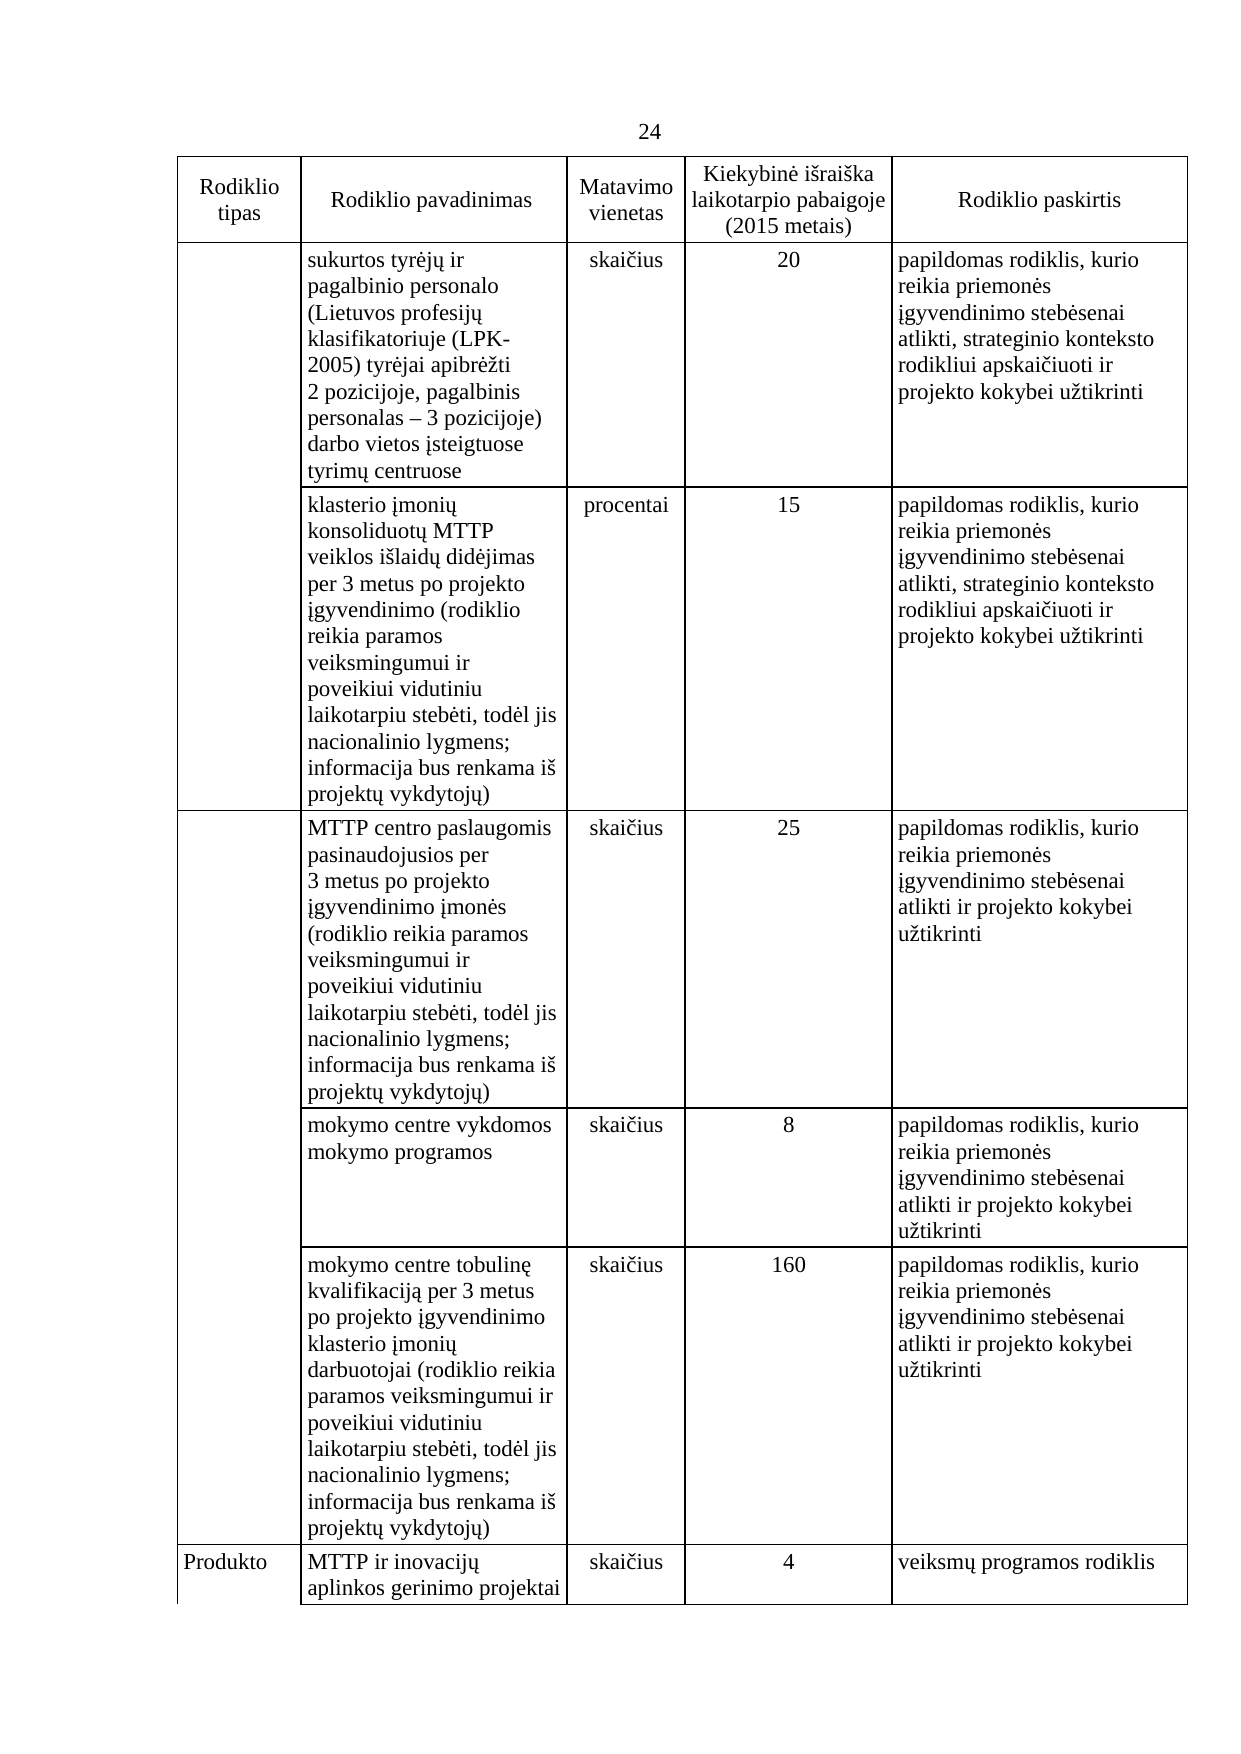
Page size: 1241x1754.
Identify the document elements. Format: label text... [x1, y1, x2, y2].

table_cell skaičius [568, 1545, 684, 1604]
table_cell sukurtos tyrėjų ir pagalbinio personalo (Lietuvos profesijų klasifikatoriuje (LPK-2005) tyrėjai apibrėžti 2 pozicijoje, pagalbinis personalas – 3 pozicijoje) darbo vietos įsteigtuose tyrimų centruose [302, 243, 566, 486]
table_cell Produkto [178, 1545, 300, 1604]
table_header Rodiklio tipas [178, 157, 300, 242]
table_cell skaičius [568, 243, 684, 486]
table_cell 4 [686, 1545, 891, 1604]
table_cell 8 [686, 1109, 891, 1246]
table_cell 160 [686, 1248, 891, 1543]
table_header Rodiklio pavadinimas [302, 157, 566, 242]
table_cell [178, 1107, 300, 1246]
table_cell 20 [686, 243, 891, 486]
table_cell papildomas rodiklis, kurio reikia priemonės įgyvendinimo stebėsenai atlikti ir projekto kokybei užtikrinti [893, 1109, 1187, 1246]
table_cell MTTP centro paslaugomis pasinaudojusios per 3 metus po projekto įgyvendinimo įmonės (rodiklio reikia paramos veiksmingumui ir poveikiui vidutiniu laikotarpiu stebėti, todėl jis nacionalinio lygmens; informacija bus renkama iš projektų vykdytojų) [302, 811, 566, 1107]
table_cell [178, 486, 300, 810]
table_cell [178, 1246, 300, 1543]
table_header Rodiklio paskirtis [893, 157, 1187, 242]
table_cell 25 [686, 811, 891, 1107]
table_cell 15 [686, 488, 891, 810]
table_cell klasterio įmonių konsoliduotų MTTP veiklos išlaidų didėjimas per 3 metus po projekto įgyvendinimo (rodiklio reikia paramos veiksmingumui ir poveikiui vidutiniu laikotarpiu stebėti, todėl jis nacionalinio lygmens; informacija bus renkama iš projektų vykdytojų) [302, 488, 566, 810]
table_cell veiksmų programos rodiklis [893, 1545, 1187, 1604]
table_cell skaičius [568, 1248, 684, 1543]
table_cell mokymo centre tobulinę kvalifikaciją per 3 metus po projekto įgyvendinimo klasterio įmonių darbuotojai (rodiklio reikia paramos veiksmingumui ir poveikiui vidutiniu laikotarpiu stebėti, todėl jis nacionalinio lygmens; informacija bus renkama iš projektų vykdytojų) [302, 1248, 566, 1543]
table_cell MTTP ir inovacijų aplinkos gerinimo projektai [302, 1545, 566, 1604]
table_header Matavimo vienetas [568, 157, 684, 242]
table_cell mokymo centre vykdomos mokymo programos [302, 1109, 566, 1246]
table_cell procentai [568, 488, 684, 810]
table_header Kiekybinė išraiška laikotarpio pabaigoje (2015 metais) [686, 157, 891, 242]
table_cell [178, 811, 300, 1107]
table_cell papildomas rodiklis, kurio reikia priemonės įgyvendinimo stebėsenai atlikti, strateginio konteksto rodikliui apskaičiuoti ir projekto kokybei užtikrinti [893, 243, 1187, 486]
table_cell papildomas rodiklis, kurio reikia priemonės įgyvendinimo stebėsenai atlikti ir projekto kokybei užtikrinti [893, 1248, 1187, 1543]
table_cell [178, 243, 300, 486]
table_cell skaičius [568, 1109, 684, 1246]
table_cell skaičius [568, 811, 684, 1107]
table_cell papildomas rodiklis, kurio reikia priemonės įgyvendinimo stebėsenai atlikti, strateginio konteksto rodikliui apskaičiuoti ir projekto kokybei užtikrinti [893, 488, 1187, 810]
table_cell papildomas rodiklis, kurio reikia priemonės įgyvendinimo stebėsenai atlikti ir projekto kokybei užtikrinti [893, 811, 1187, 1107]
